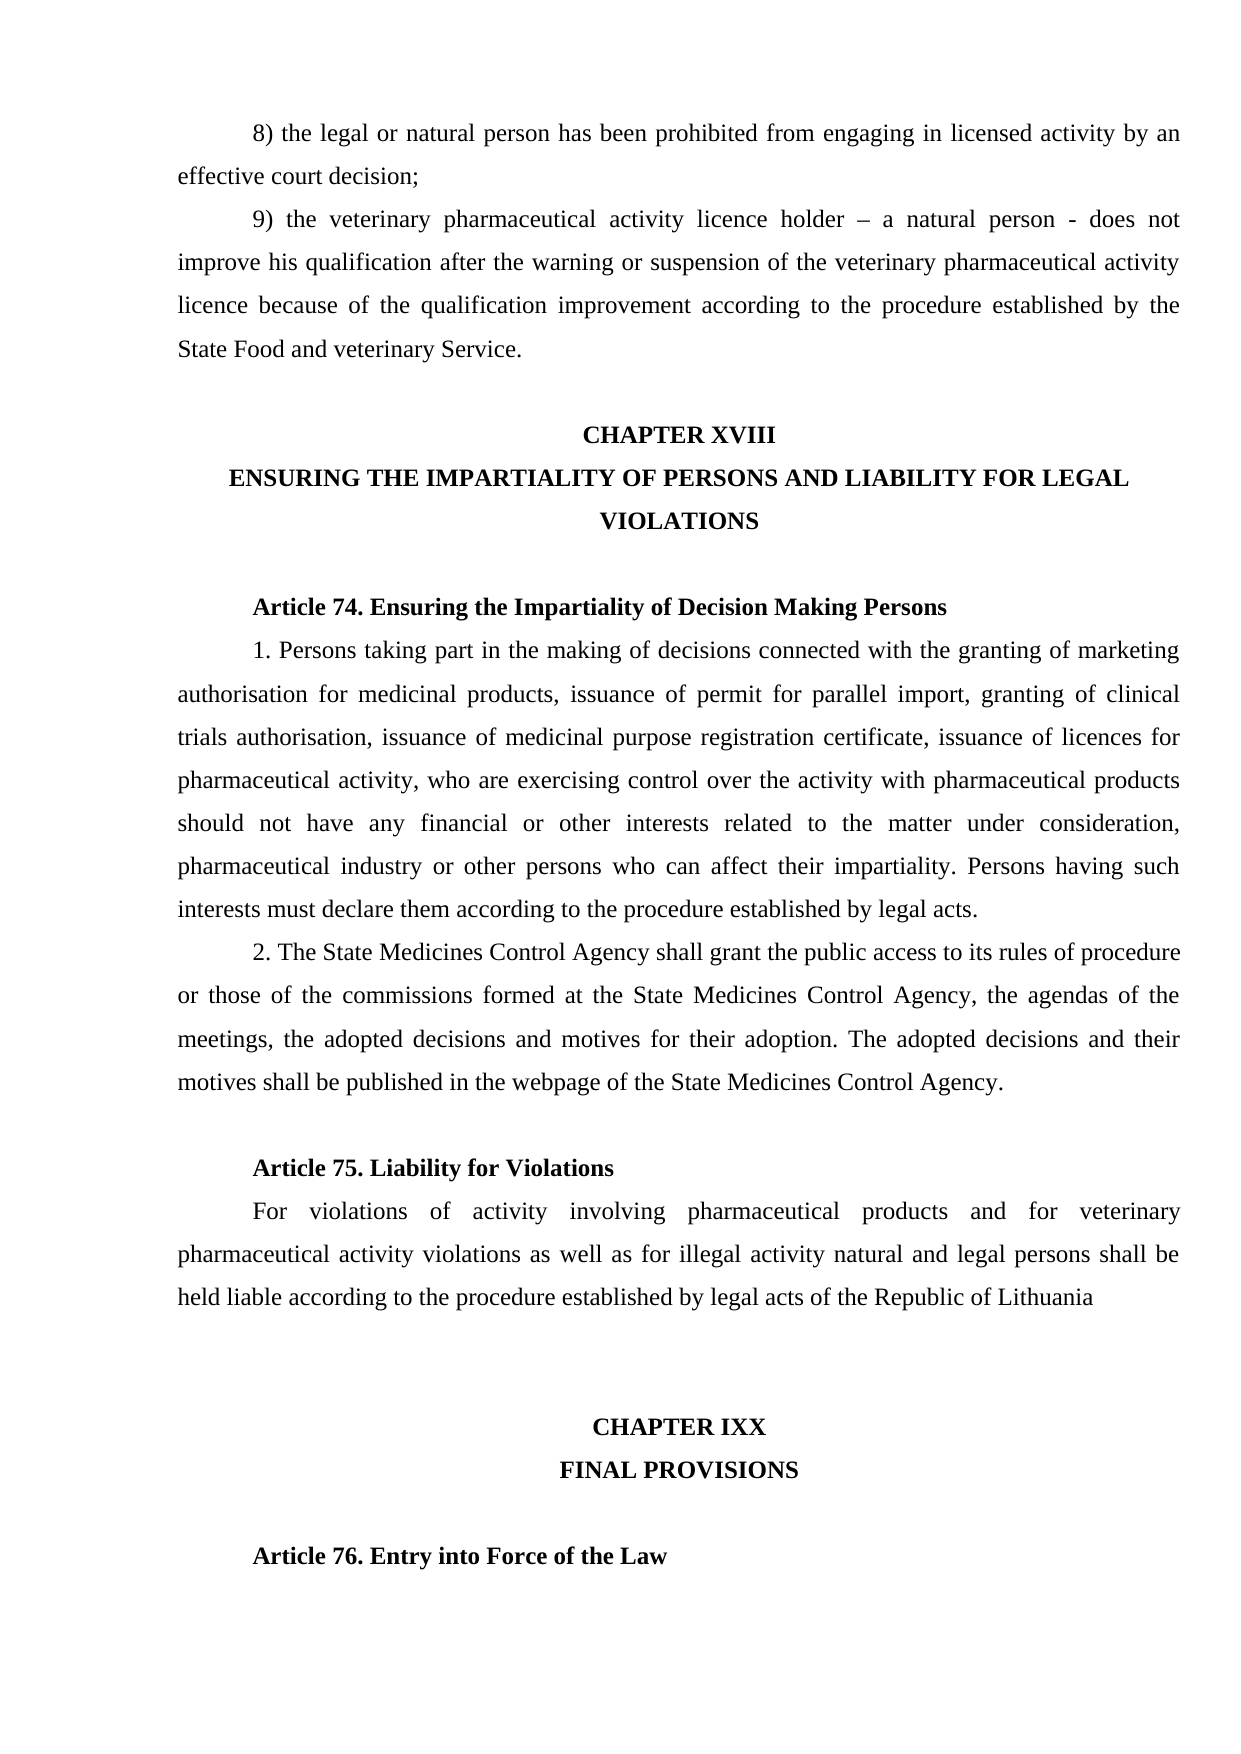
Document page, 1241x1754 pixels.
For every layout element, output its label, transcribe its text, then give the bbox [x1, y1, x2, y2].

text Article 76. Entry into Force of the Law [177, 1541, 1181, 1570]
text CHAPTER IXX [177, 1412, 1181, 1441]
text 2. The State Medicines Control Agency shall grant the public access to its rules of procedure or those of the commissions formed at the State Medicines Control Agency, the agendas of the meetings, the adopted decisions and motives for their adoption. The adopted decisions and their motives shall be published in the webpage of the State Medicines Control Agency. [177, 937, 1181, 1096]
text 1. Persons taking part in the making of decisions connected with the granting of marketing authorisation for medicinal products, issuance of permit for parallel import, granting of clinical trials authorisation, issuance of medicinal purpose registration certificate, issuance of licences for pharmaceutical activity, who are exercising control over the activity with pharmaceutical products should not have any financial or other interests related to the matter under consideration, pharmaceutical industry or other persons who can affect their impartiality. Persons having such interests must declare them according to the procedure established by legal acts. [177, 636, 1181, 923]
text FINAL PROVISIONS [177, 1455, 1181, 1484]
text Article 75. Liability for Violations [177, 1153, 1181, 1182]
text ENSURING THE IMPARTIALITY OF PERSONS AND LIABILITY FOR LEGAL VIOLATIONS [177, 463, 1181, 535]
text 9) the veterinary pharmaceutical activity licence holder – a natural person - does not improve his qualification after the warning or suspension of the veterinary pharmaceutical activity licence because of the qualification improvement according to the procedure established by the State Food and veterinary Service. [177, 204, 1181, 362]
text For violations of activity involving pharmaceutical products and for veterinary pharmaceutical activity violations as well as for illegal activity natural and legal persons shall be held liable according to the procedure established by legal acts of the Republic of Lithuania [177, 1196, 1181, 1311]
text 8) the legal or natural person has been prohibited from engaging in licensed activity by an effective court decision; [177, 118, 1181, 190]
text CHAPTER XVIII [177, 420, 1181, 449]
text Article 74. Ensuring the Impartiality of Decision Making Persons [177, 592, 1181, 621]
